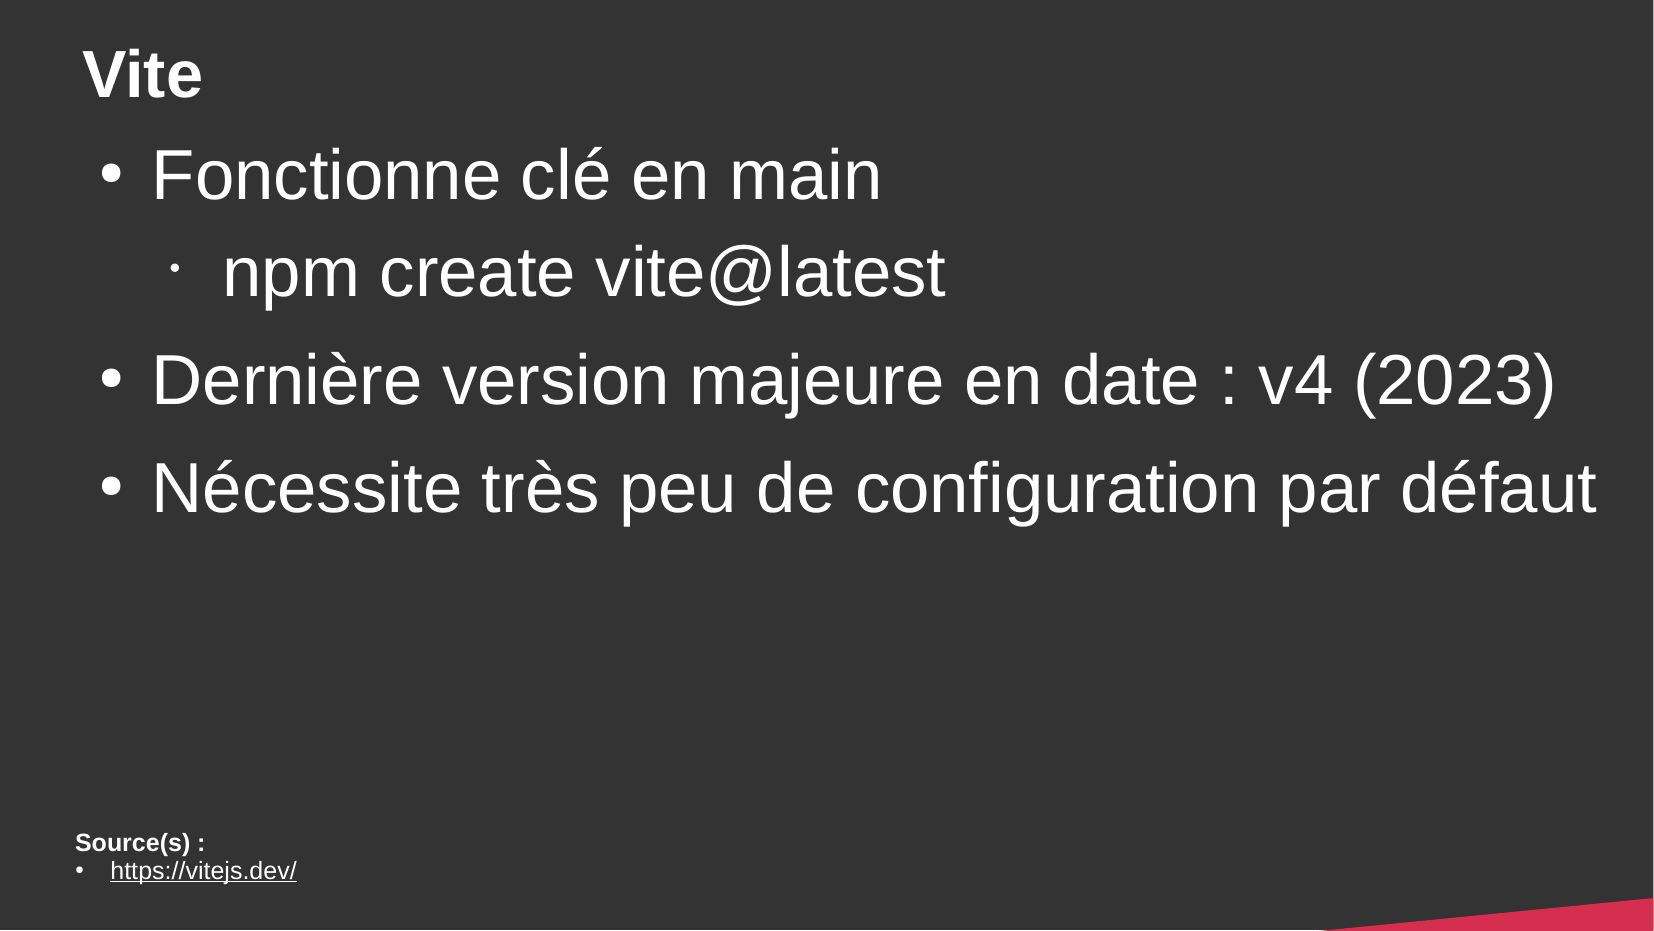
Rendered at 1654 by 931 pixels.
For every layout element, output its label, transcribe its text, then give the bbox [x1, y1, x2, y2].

text_box [1546, 897, 1654, 931]
text_box Source(s) : https://vitejs.dev/ [60, 821, 1546, 931]
title Vite [82, 37, 1571, 112]
list Fonctionne clé en main npm create vite@latest Dernière version majeure en date : v4 (2023) Nécessite très peu de configuration par défaut [80, 135, 1654, 827]
